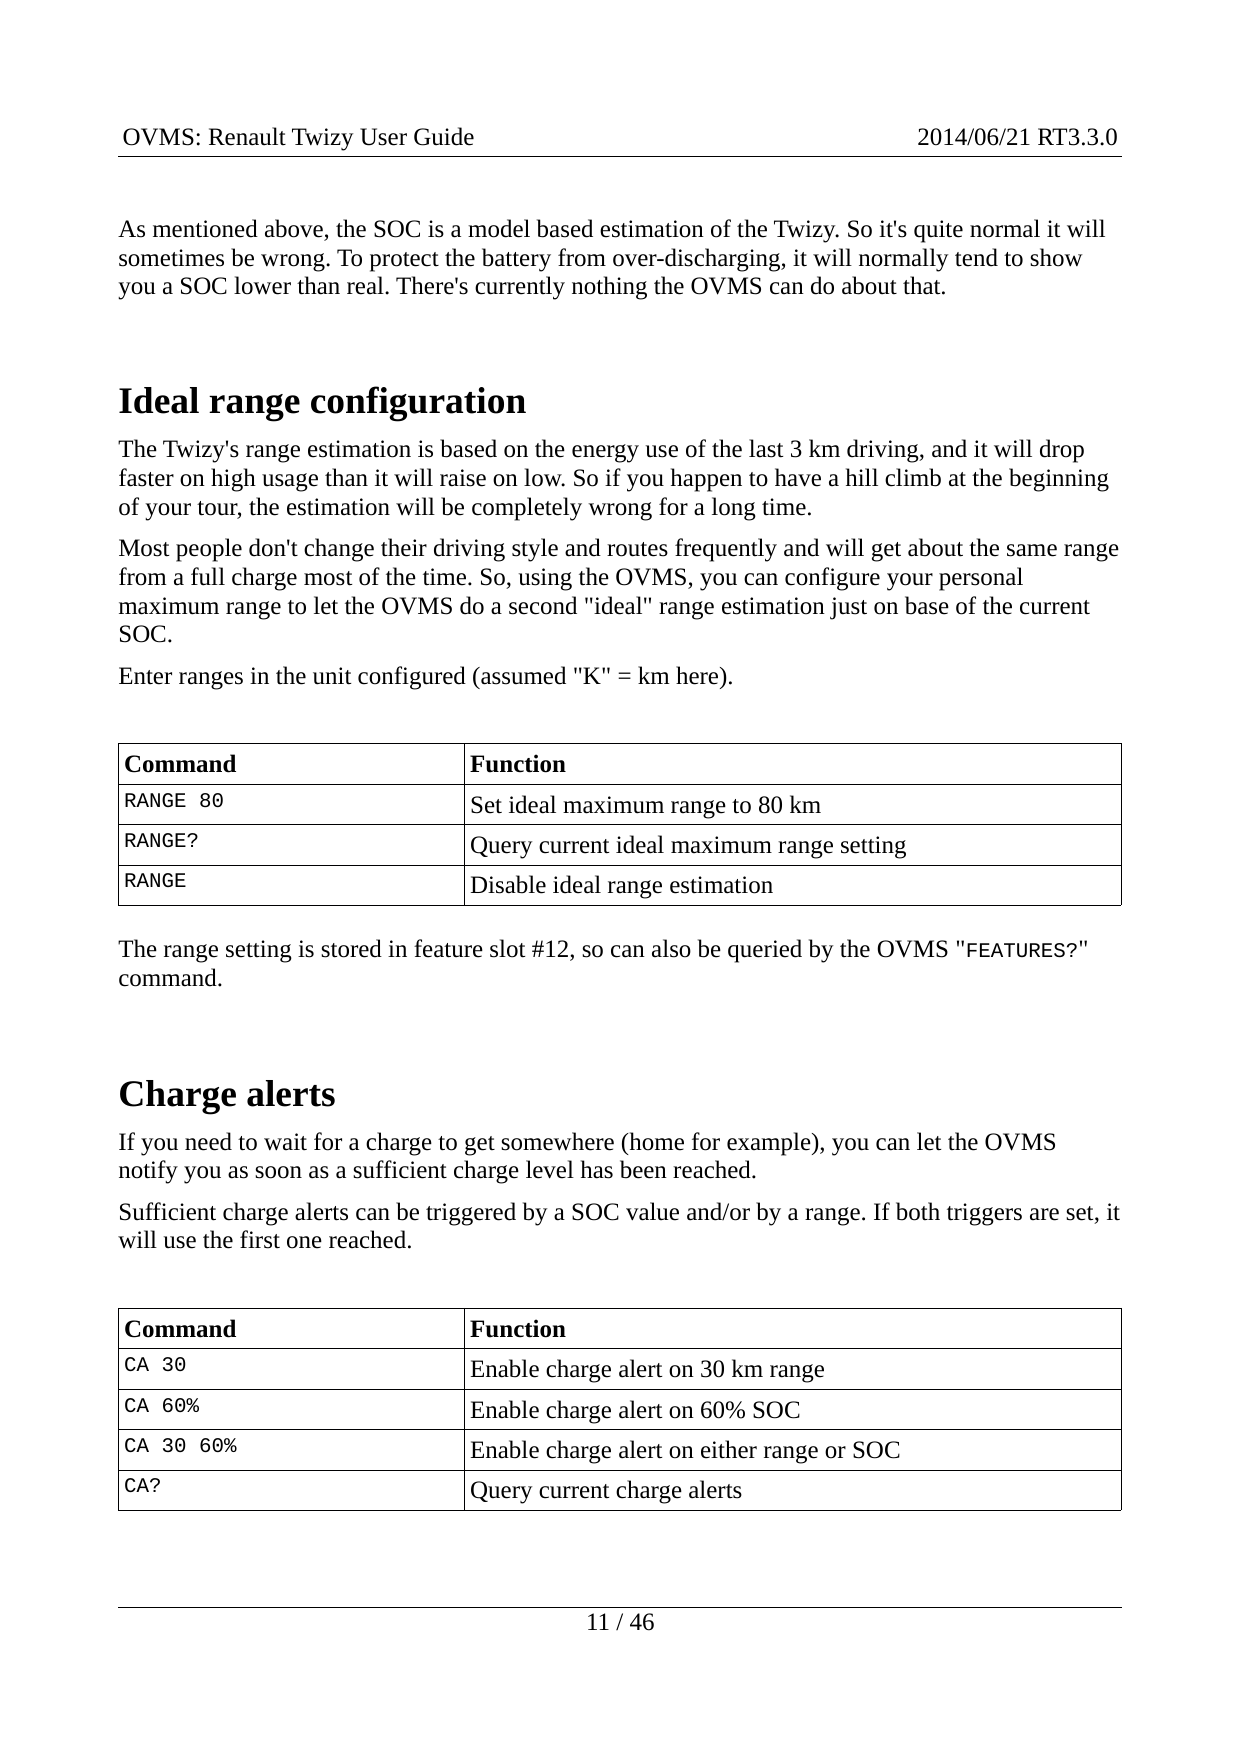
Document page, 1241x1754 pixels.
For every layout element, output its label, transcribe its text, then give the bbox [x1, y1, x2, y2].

table_cell Query current ideal maximum range setting [465, 825, 1121, 864]
table_cell Enable charge alert on 60% SOC [465, 1390, 1121, 1429]
subtitle Charge alerts [118, 1071, 1122, 1114]
table_cell Query current charge alerts [465, 1471, 1121, 1510]
subtitle Ideal range configuration [118, 379, 1122, 422]
table_cell RANGE? [119, 825, 464, 864]
table_header Command [119, 744, 464, 784]
table_header Function [465, 1309, 1121, 1348]
text The Twizy's range estimation is based on the energy use of the last 3 km driving, and it will drop faster on high usage than it will raise on low. So if you happen to have a hill climb at the beginning of your tour, the estimation will be completely wrong for a long time. [118, 434, 1122, 521]
table_cell Set ideal maximum range to 80 km [465, 785, 1121, 824]
table_cell Disable ideal range estimation [465, 866, 1121, 905]
table_cell CA 30 60% [119, 1430, 464, 1469]
table_cell CA 60% [119, 1390, 464, 1429]
text Most people don't change their driving style and routes frequently and will get about the same range from a full charge most of the time. So, using the OVMS, you can configure your personal maximum range to let the OVMS do a second "ideal" range estimation just on base of the current SOC. [118, 533, 1122, 648]
text If you need to wait for a charge to get somewhere (home for example), you can let the OVMS notify you as soon as a sufficient charge level has been reached. [118, 1127, 1122, 1184]
table_cell Enable charge alert on either range or SOC [465, 1430, 1121, 1469]
text As mentioned above, the SOC is a model based estimation of the Twizy. So it's quite normal it will sometimes be wrong. To protect the battery from over-discharging, it will normally tend to show you a SOC lower than real. There's currently nothing the OVMS can do about that. [118, 214, 1122, 300]
text Sufficient charge alerts can be triggered by a SOC value and/or by a range. If both triggers are set, it will use the first one reached. [118, 1197, 1122, 1254]
table_header Command [119, 1309, 464, 1348]
table_cell CA? [119, 1471, 464, 1510]
table_cell Enable charge alert on 30 km range [465, 1349, 1121, 1389]
text Enter ranges in the unit configured (assumed "K" = km here). [118, 661, 1122, 689]
table_cell CA 30 [119, 1349, 464, 1389]
table_cell RANGE [119, 866, 464, 905]
text The range setting is stored in feature slot #12, so can also be queried by the OVMS "FEATURES?" command. [118, 934, 1122, 992]
table_header Function [465, 744, 1121, 784]
table_cell RANGE 80 [119, 785, 464, 824]
